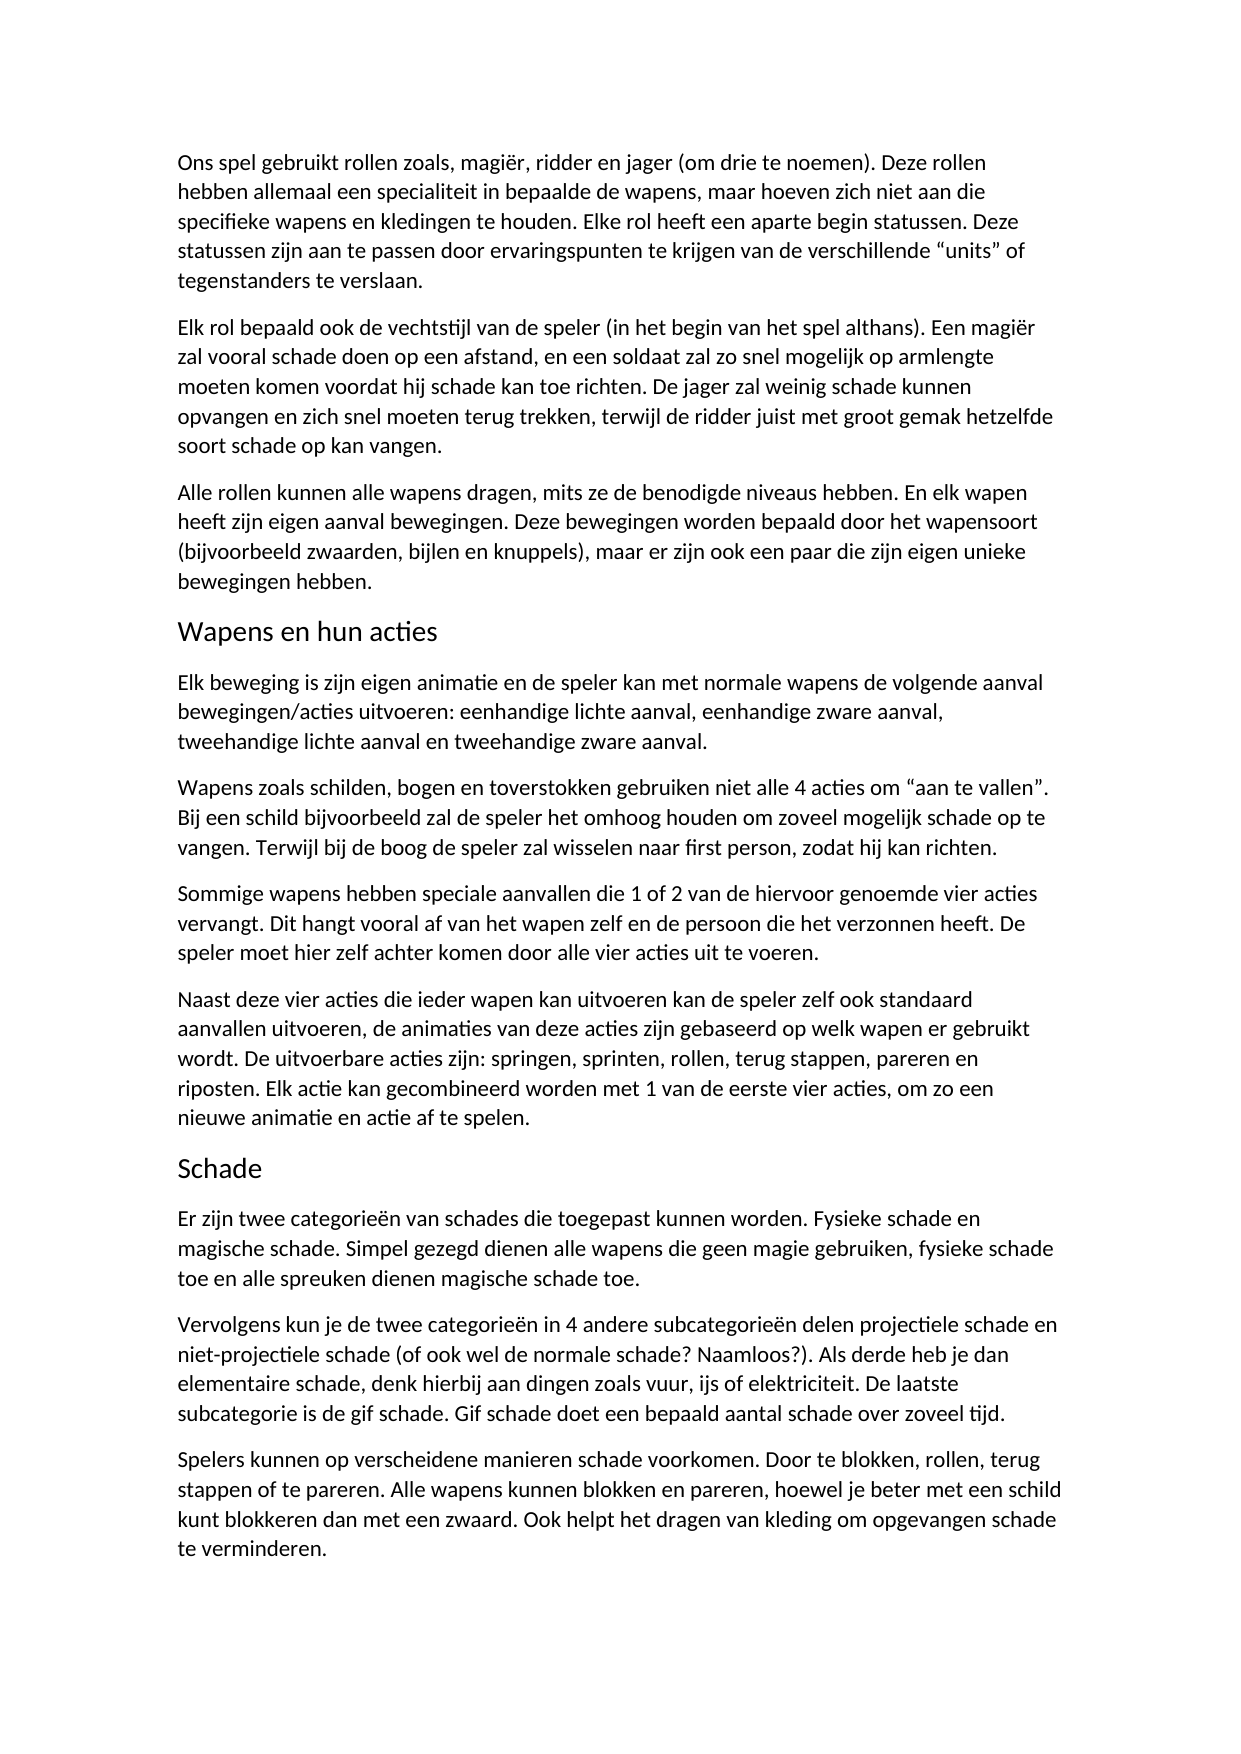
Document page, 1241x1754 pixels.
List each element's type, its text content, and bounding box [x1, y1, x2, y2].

text Er zijn twee categorieën van schades die toegepast kunnen worden. Fysieke schade en magische schade. Simpel gezegd dienen alle wapens die geen magie gebruiken, fysieke schade toe en alle spreuken dienen magische schade toe. [177, 1204, 1063, 1292]
text Spelers kunnen op verscheidene manieren schade voorkomen. Door te blokken, rollen, terug stappen of te pareren. Alle wapens kunnen blokken en pareren, hoewel je beter met een schild kunt blokkeren dan met een zwaard. Ook helpt het dragen van kleding om opgevangen schade te verminderen. [177, 1445, 1063, 1562]
text Naast deze vier acties die ieder wapen kan uitvoeren kan de speler zelf ook standaard aanvallen uitvoeren, de animaties van deze acties zijn gebaseerd op welk wapen er gebruikt wordt. De uitvoerbare acties zijn: springen, sprinten, rollen, terug stappen, pareren en riposten. Elk actie kan gecombineerd worden met 1 van de eerste vier acties, om zo een nieuwe animatie en actie af te spelen. [177, 985, 1063, 1132]
text Sommige wapens hebben speciale aanvallen die 1 of 2 van de hiervoor genoemde vier acties vervangt. Dit hangt vooral af van het wapen zelf en de persoon die het verzonnen heeft. De speler moet hier zelf achter komen door alle vier acties uit te voeren. [177, 879, 1063, 966]
text Alle rollen kunnen alle wapens dragen, mits ze de benodigde niveaus hebben. En elk wapen heeft zijn eigen aanval bewegingen. Deze bewegingen worden bepaald door het wapensoort (bijvoorbeeld zwaarden, bijlen en knuppels), maar er zijn ook een paar die zijn eigen unieke bewegingen hebben. [177, 478, 1063, 595]
text Wapens en hun acties [177, 613, 1063, 649]
text Elk rol bepaald ook de vechtstijl van de speler (in het begin van het spel althans). Een magiër zal vooral schade doen op een afstand, en een soldaat zal zo snel mogelijk op armlengte moeten komen voordat hij schade kan toe richten. De jager zal weinig schade kunnen opvangen en zich snel moeten terug trekken, terwijl de ridder juist met groot gemak hetzelfde soort schade op kan vangen. [177, 313, 1063, 459]
text Elk beweging is zijn eigen animatie en de speler kan met normale wapens de volgende aanval bewegingen/acties uitvoeren: eenhandige lichte aanval, eenhandige zware aanval, tweehandige lichte aanval en tweehandige zware aanval. [177, 668, 1063, 755]
text Schade [177, 1150, 1063, 1186]
text Wapens zoals schilden, bogen en toverstokken gebruiken niet alle 4 acties om “aan te vallen”. Bij een schild bijvoorbeeld zal de speler het omhoog houden om zoveel mogelijk schade op te vangen. Terwijl bij de boog de speler zal wisselen naar first person, zodat hij kan richten. [177, 773, 1063, 861]
text Vervolgens kun je de twee categorieën in 4 andere subcategorieën delen projectiele schade en niet-projectiele schade (of ook wel de normale schade? Naamloos?). Als derde heb je dan elementaire schade, denk hierbij aan dingen zoals vuur, ijs of elektriciteit. De laatste subcategorie is de gif schade. Gif schade doet een bepaald aantal schade over zoveel tijd. [177, 1310, 1063, 1427]
text Ons spel gebruikt rollen zoals, magiër, ridder en jager (om drie te noemen). Deze rollen hebben allemaal een specialiteit in bepaalde de wapens, maar hoeven zich niet aan die specifieke wapens en kledingen te houden. Elke rol heeft een aparte begin statussen. Deze statussen zijn aan te passen door ervaringspunten te krijgen van de verschillende “units” of tegenstanders te verslaan. [177, 148, 1063, 294]
